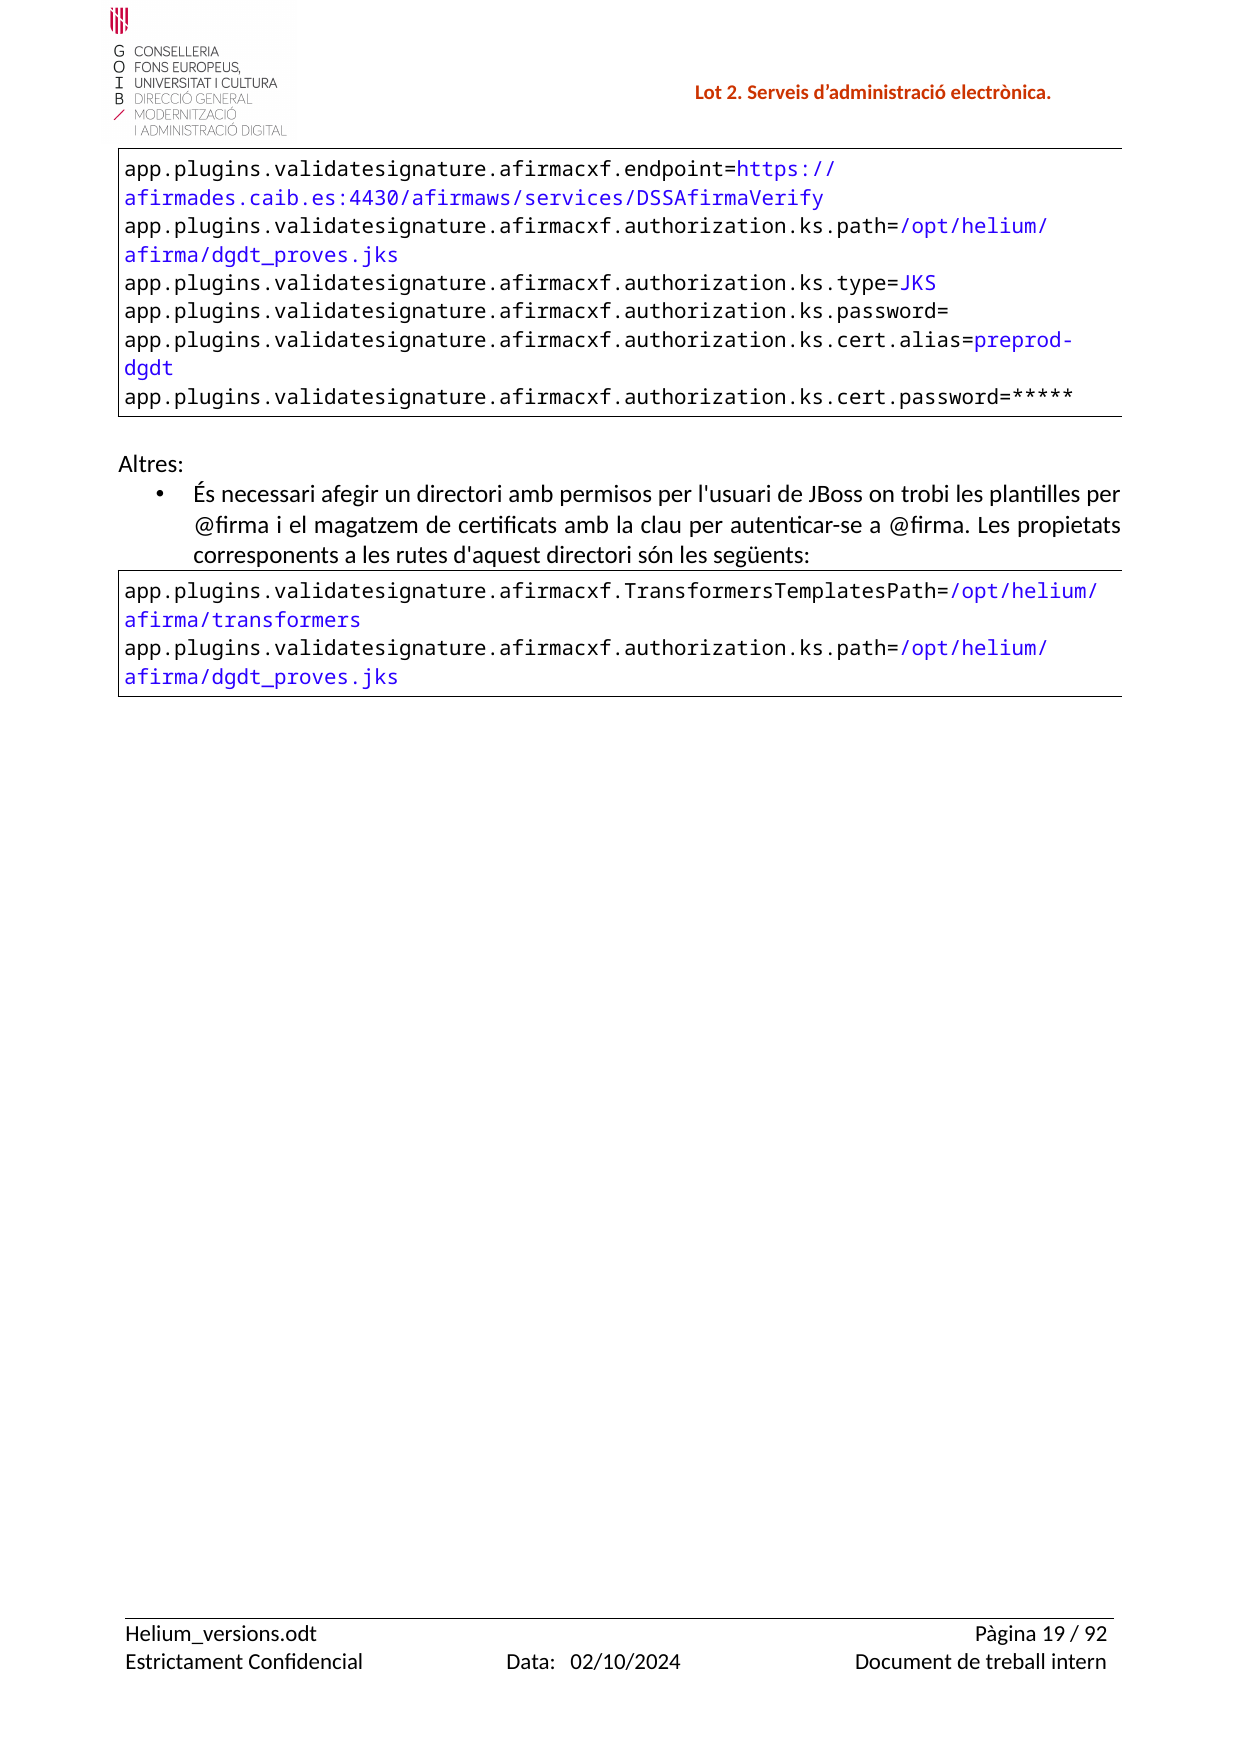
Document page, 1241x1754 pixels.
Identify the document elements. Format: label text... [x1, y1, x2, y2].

picture [100, 0, 297, 144]
list És necessari afegir un directori amb permisos per l'usuari de JBoss on trobi les plantilles per @firma i el magatzem de certificats amb la clau per autenticar-se a @firma. Les propietats corresponents a les rutes d'aquest directori són les següents: [156, 478, 1122, 570]
table_header app.plugins.validatesignature.afirmacxf.endpoint=https://afirmades.caib.es:4430/afirmaws/services/DSSAfirmaVerify app.plugins.validatesignature.afirmacxf.authorization.ks.path=/opt/helium/afirma/dgdt_proves.jks app.plugins.validatesignature.afirmacxf.authorization.ks.type=JKS app.plugins.validatesignature.afirmacxf.authorization.ks.password= app.plugins.validatesignature.afirmacxf.authorization.ks.cert.alias=preprod-dgdt app.plugins.validatesignature.afirmacxf.authorization.ks.cert.password=***** [119, 149, 1122, 416]
text Altres: [118, 448, 1122, 478]
table_header app.plugins.validatesignature.afirmacxf.TransformersTemplatesPath=/opt/helium/afirma/transformers app.plugins.validatesignature.afirmacxf.authorization.ks.path=/opt/helium/afirma/dgdt_proves.jks [119, 571, 1122, 696]
